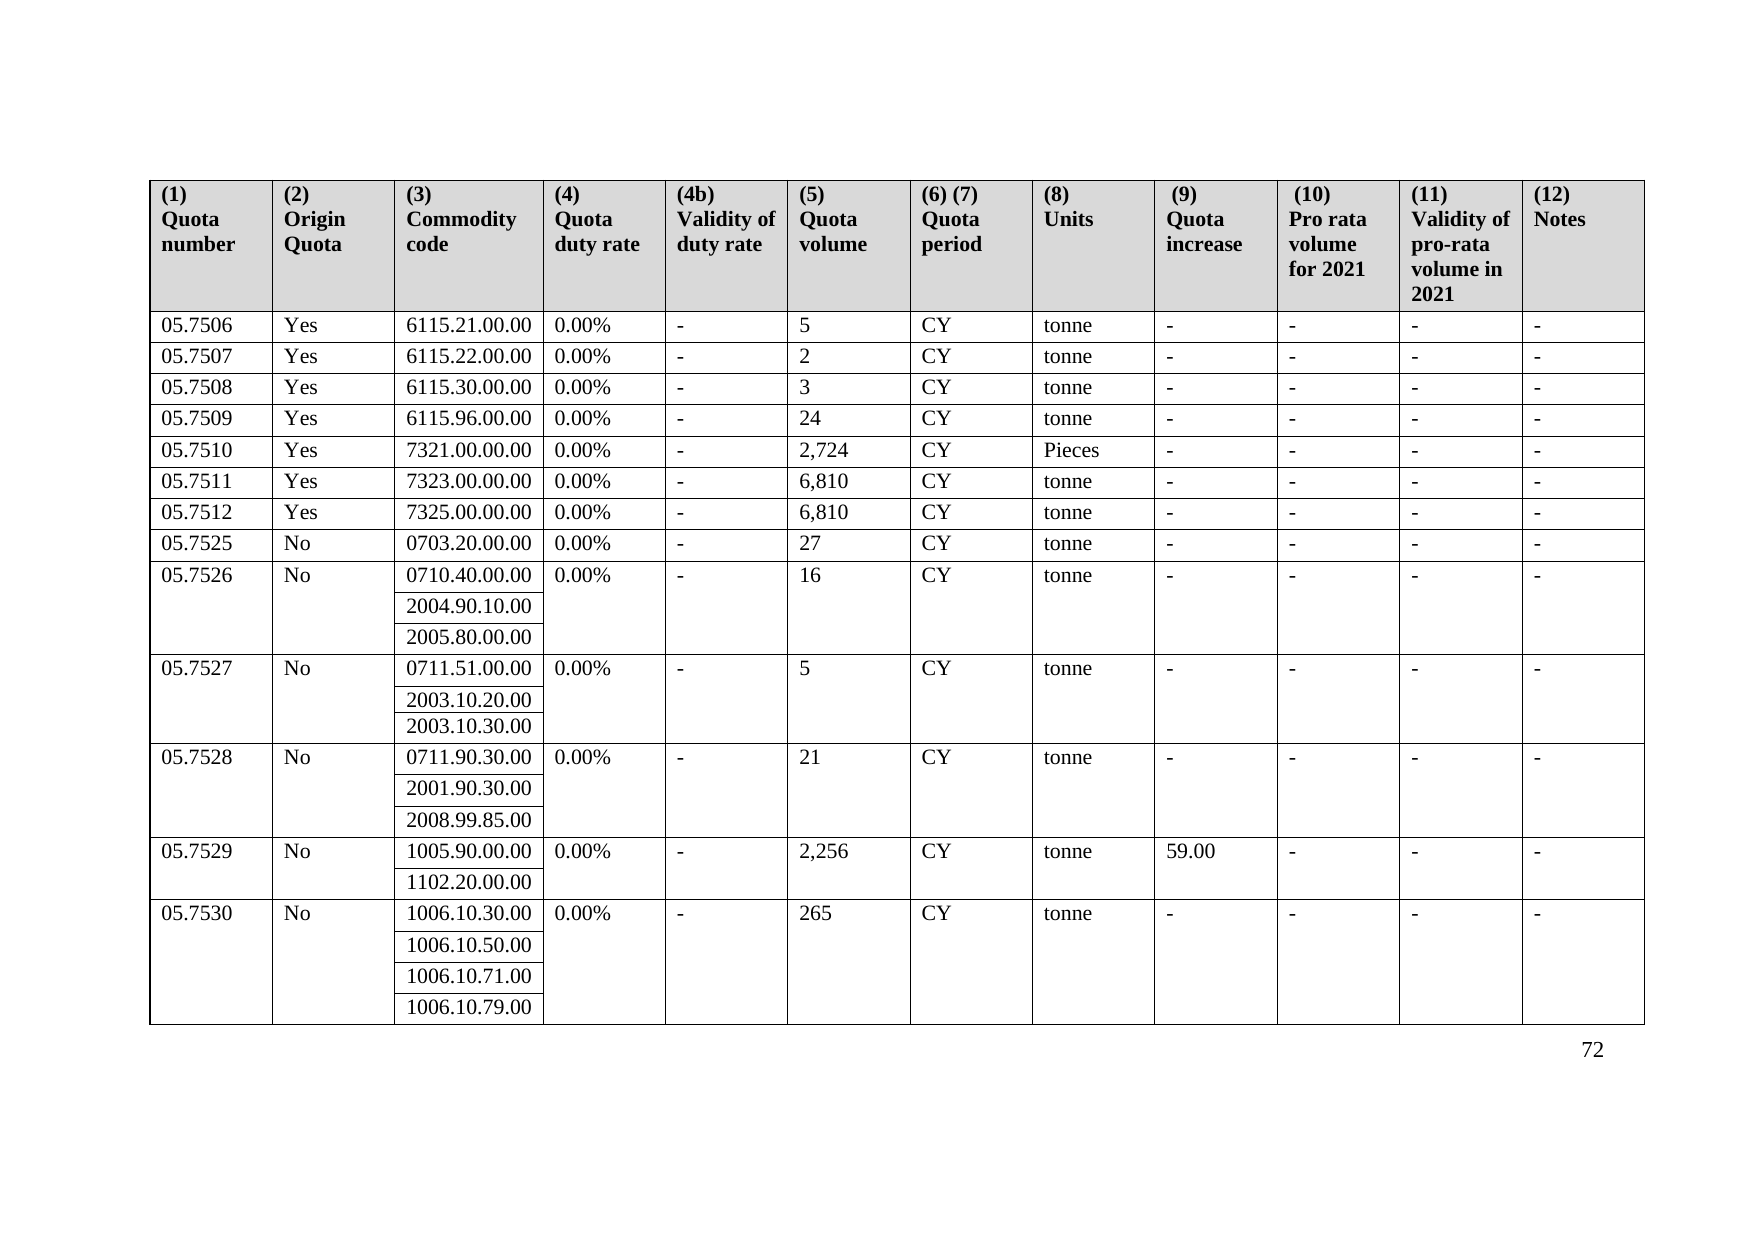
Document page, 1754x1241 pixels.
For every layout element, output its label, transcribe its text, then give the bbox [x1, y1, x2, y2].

table_cell CY [911, 900, 1032, 1024]
table_cell No [273, 838, 394, 899]
table_cell tonne [1033, 838, 1154, 899]
table_cell - [1155, 405, 1277, 436]
table_header (5) Quota volume [788, 181, 910, 311]
table_cell - [1400, 499, 1522, 529]
table_cell 7321.00.00.00 [395, 437, 543, 467]
table_cell 05.7529 [151, 838, 272, 899]
table_cell CY [911, 530, 1032, 561]
table_cell No [273, 900, 394, 1024]
table_header (2) Origin Quota [273, 181, 394, 311]
table_cell 05.7509 [151, 405, 272, 436]
table_cell - [1155, 312, 1277, 342]
table_cell 05.7507 [151, 343, 272, 373]
table_header (4b) Validity of duty rate [666, 181, 787, 311]
table_cell 1006.10.79.00 [395, 994, 543, 1024]
table_cell CY [911, 562, 1032, 654]
table_cell CY [911, 312, 1032, 342]
table_header (6) (7) Quota period [911, 181, 1032, 311]
table_cell 0.00% [544, 437, 665, 467]
table_cell - [1523, 437, 1644, 467]
table_cell 05.7525 [151, 530, 272, 561]
table_cell 27 [788, 530, 910, 561]
table_cell 2001.90.30.00 [395, 775, 543, 806]
table_cell CY [911, 838, 1032, 899]
table_cell - [1278, 343, 1399, 373]
table_cell 2 [788, 343, 910, 373]
table_cell - [1278, 838, 1399, 899]
table_cell 05.7506 [151, 312, 272, 342]
table_cell - [1155, 468, 1277, 498]
table_cell tonne [1033, 900, 1154, 1024]
table_cell 6115.96.00.00 [395, 405, 543, 436]
table_cell 2008.99.85.00 [395, 807, 543, 837]
table_cell 0.00% [544, 900, 665, 1024]
table_cell - [1278, 744, 1399, 837]
table_cell 05.7527 [151, 655, 272, 743]
table_cell - [1155, 900, 1277, 1024]
table_cell 1005.90.00.00 [395, 838, 543, 868]
table_cell tonne [1033, 405, 1154, 436]
table_cell 6,810 [788, 499, 910, 529]
table_cell 05.7511 [151, 468, 272, 498]
table_cell Yes [273, 405, 394, 436]
table_cell - [1155, 499, 1277, 529]
table_cell 2003.10.30.00 [395, 713, 543, 743]
table_cell - [666, 562, 787, 654]
table_cell - [1400, 562, 1522, 654]
table_cell CY [911, 374, 1032, 404]
table_cell 0.00% [544, 374, 665, 404]
table_cell 2,256 [788, 838, 910, 899]
table_cell - [1400, 655, 1522, 743]
table_cell - [1278, 312, 1399, 342]
table_cell 0.00% [544, 312, 665, 342]
table_cell 59.00 [1155, 838, 1277, 899]
table_cell - [666, 530, 787, 561]
table_cell - [1155, 374, 1277, 404]
table_cell - [666, 374, 787, 404]
table_cell 0.00% [544, 468, 665, 498]
table_cell - [1155, 437, 1277, 467]
table_cell 2004.90.10.00 [395, 593, 543, 623]
table_cell 0703.20.00.00 [395, 530, 543, 561]
table_cell Pieces [1033, 437, 1154, 467]
table_cell tonne [1033, 343, 1154, 373]
table_cell tonne [1033, 374, 1154, 404]
table_cell 6115.21.00.00 [395, 312, 543, 342]
table_cell CY [911, 499, 1032, 529]
table_cell Yes [273, 374, 394, 404]
table_cell tonne [1033, 655, 1154, 743]
table_cell 5 [788, 655, 910, 743]
table_cell - [1400, 405, 1522, 436]
table_cell 7323.00.00.00 [395, 468, 543, 498]
table_cell tonne [1033, 744, 1154, 837]
table_cell - [1400, 530, 1522, 561]
table_cell Yes [273, 499, 394, 529]
table_cell - [1400, 437, 1522, 467]
table_cell 2,724 [788, 437, 910, 467]
table_cell - [666, 744, 787, 837]
table_cell 05.7530 [151, 900, 272, 1024]
table_cell 0710.40.00.00 [395, 562, 543, 592]
table_cell 265 [788, 900, 910, 1024]
table_cell 0.00% [544, 655, 665, 743]
table_cell - [1278, 499, 1399, 529]
table_header (11) Validity of pro-rata volume in 2021 [1400, 181, 1522, 311]
table_cell - [1400, 374, 1522, 404]
table_cell 5 [788, 312, 910, 342]
table_cell - [1523, 838, 1644, 899]
table_cell 1006.10.71.00 [395, 963, 543, 993]
table_cell Yes [273, 343, 394, 373]
table_cell 0.00% [544, 562, 665, 654]
table_cell 05.7526 [151, 562, 272, 654]
table_cell - [666, 437, 787, 467]
table_cell 05.7510 [151, 437, 272, 467]
table_cell 05.7528 [151, 744, 272, 837]
table_header (12) Notes [1523, 181, 1644, 311]
table_cell 24 [788, 405, 910, 436]
table_cell CY [911, 343, 1032, 373]
table_cell - [1278, 655, 1399, 743]
table_cell - [1155, 530, 1277, 561]
table_cell 6115.30.00.00 [395, 374, 543, 404]
table_cell - [1155, 343, 1277, 373]
table_cell - [1523, 468, 1644, 498]
table_cell Yes [273, 437, 394, 467]
table_header (8) Units [1033, 181, 1154, 311]
table_cell CY [911, 744, 1032, 837]
table_cell 16 [788, 562, 910, 654]
table_cell - [1400, 468, 1522, 498]
table_cell - [1278, 437, 1399, 467]
table_cell - [1523, 499, 1644, 529]
table_cell 1102.20.00.00 [395, 869, 543, 899]
table_cell 0.00% [544, 530, 665, 561]
table_cell - [1523, 405, 1644, 436]
table_cell 6115.22.00.00 [395, 343, 543, 373]
table_cell 0.00% [544, 744, 665, 837]
table_cell 6,810 [788, 468, 910, 498]
table_header (10) Pro rata volume for 2021 [1278, 181, 1399, 311]
table_cell tonne [1033, 530, 1154, 561]
table_cell - [1400, 900, 1522, 1024]
table_cell - [1155, 562, 1277, 654]
table_cell No [273, 744, 394, 837]
table_cell 1006.10.50.00 [395, 932, 543, 962]
table_cell tonne [1033, 562, 1154, 654]
table_cell - [1278, 900, 1399, 1024]
table_cell Yes [273, 468, 394, 498]
table_cell 0711.51.00.00 [395, 655, 543, 686]
table_cell 1006.10.30.00 [395, 900, 543, 931]
table_cell - [1278, 405, 1399, 436]
table_cell 3 [788, 374, 910, 404]
table_cell - [666, 838, 787, 899]
table_cell - [1523, 530, 1644, 561]
table_cell - [666, 343, 787, 373]
table_cell - [1155, 655, 1277, 743]
table_cell - [1400, 343, 1522, 373]
table_cell - [666, 900, 787, 1024]
table_cell 0.00% [544, 838, 665, 899]
table_header (1) Quota number [151, 181, 272, 311]
table_cell - [666, 405, 787, 436]
table_cell - [1400, 312, 1522, 342]
table_cell - [1278, 562, 1399, 654]
table_cell - [1523, 312, 1644, 342]
table_cell No [273, 655, 394, 743]
table_cell CY [911, 405, 1032, 436]
table_cell 0.00% [544, 405, 665, 436]
table_cell - [1278, 374, 1399, 404]
table_cell 0.00% [544, 343, 665, 373]
table_cell 0.00% [544, 499, 665, 529]
table_cell No [273, 530, 394, 561]
table_cell - [666, 655, 787, 743]
table_header (4) Quota duty rate [544, 181, 665, 311]
table_cell - [1155, 744, 1277, 837]
table_cell 2005.80.00.00 [395, 624, 543, 654]
table_cell - [1523, 744, 1644, 837]
table_cell 7325.00.00.00 [395, 499, 543, 529]
table_header (3) Commodity code [395, 181, 543, 311]
table_cell 0711.90.30.00 [395, 744, 543, 774]
table_header (9) Quota increase [1155, 181, 1277, 311]
table_cell - [1400, 744, 1522, 837]
table_cell No [273, 562, 394, 654]
table_cell tonne [1033, 499, 1154, 529]
table_cell 05.7512 [151, 499, 272, 529]
table_cell - [666, 499, 787, 529]
table_cell - [1523, 374, 1644, 404]
table_cell tonne [1033, 468, 1154, 498]
table_cell - [1523, 900, 1644, 1024]
table_cell CY [911, 437, 1032, 467]
table_cell 2003.10.20.00 [395, 687, 543, 712]
table_cell - [1523, 655, 1644, 743]
table_cell - [1523, 562, 1644, 654]
table_cell - [1278, 468, 1399, 498]
table_cell 05.7508 [151, 374, 272, 404]
table_cell CY [911, 655, 1032, 743]
table_cell - [1278, 530, 1399, 561]
table_cell 21 [788, 744, 910, 837]
table_cell - [1400, 838, 1522, 899]
table_cell Yes [273, 312, 394, 342]
table_cell CY [911, 468, 1032, 498]
table_cell - [666, 468, 787, 498]
table_cell - [666, 312, 787, 342]
table_cell tonne [1033, 312, 1154, 342]
table_cell - [1523, 343, 1644, 373]
